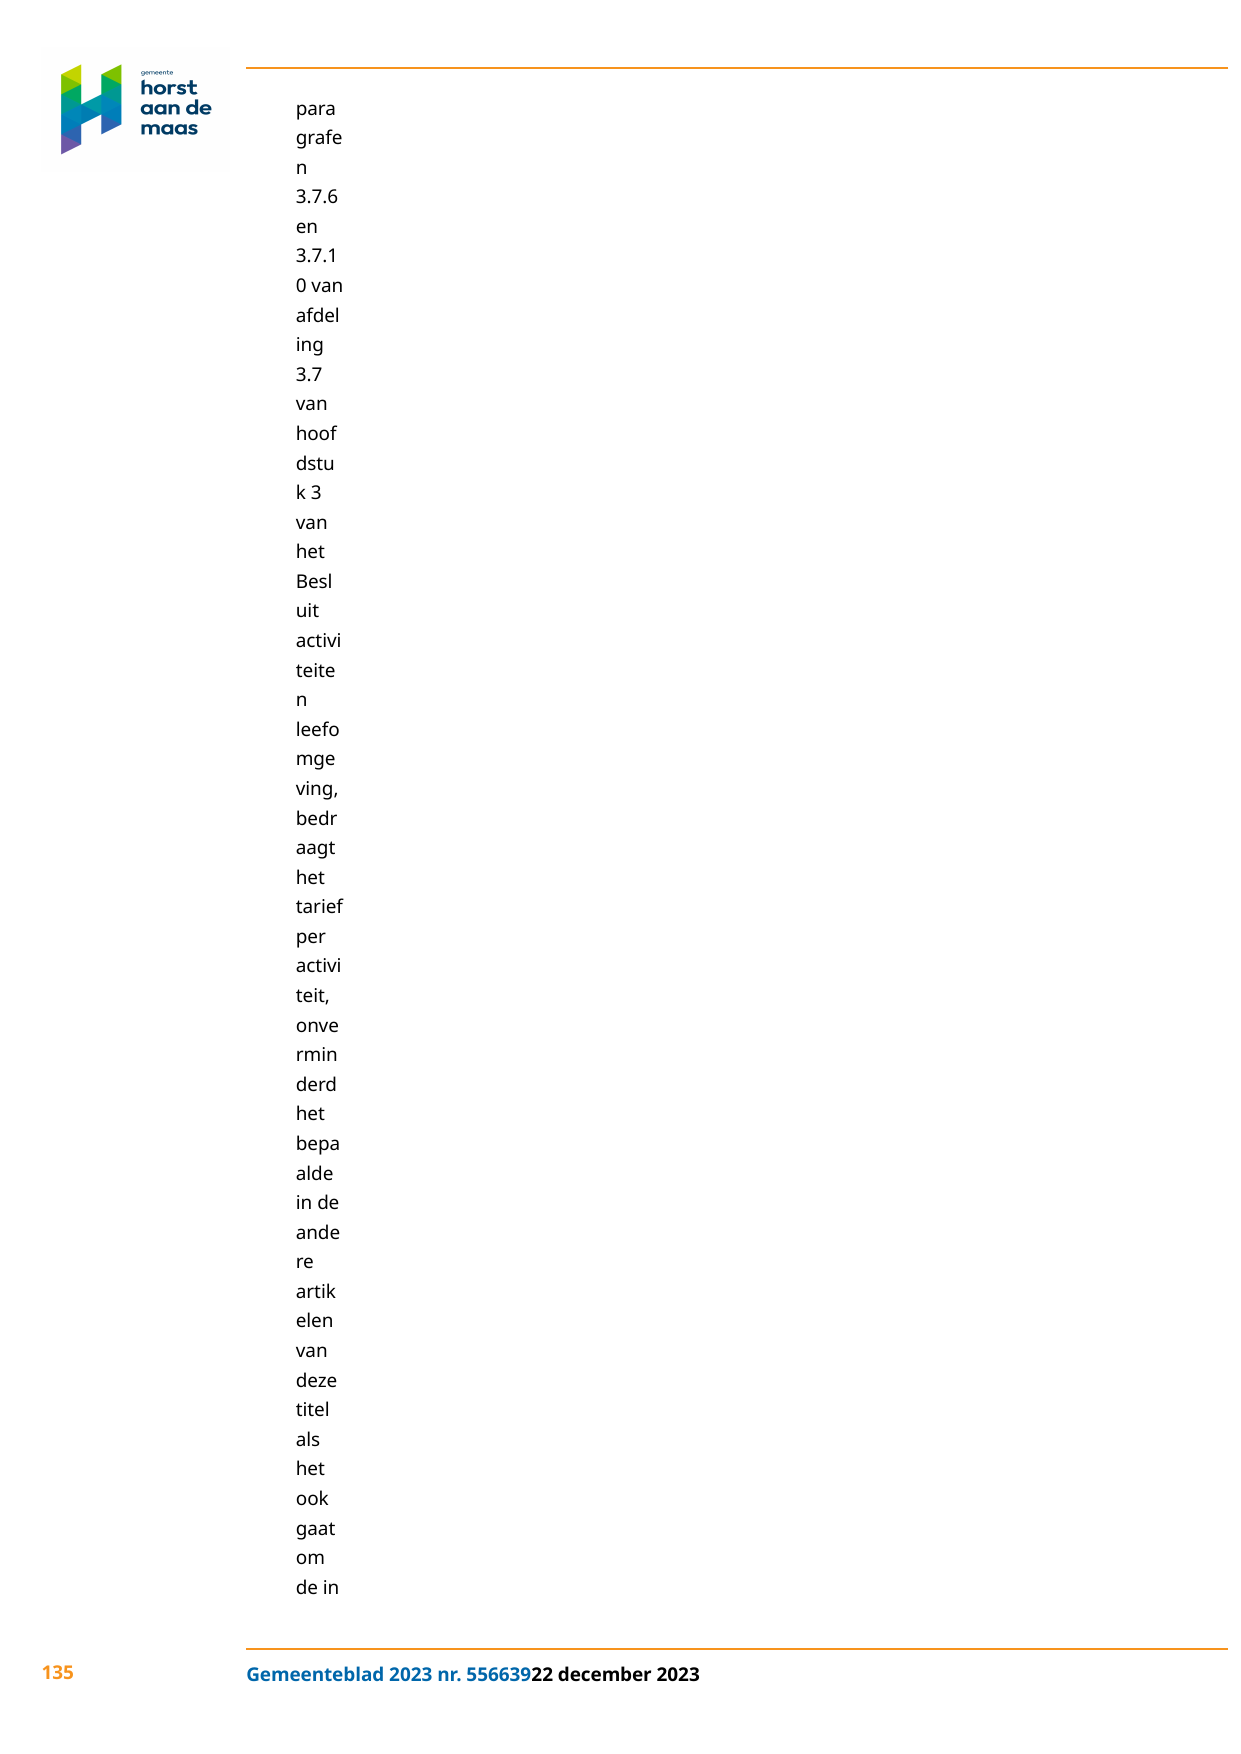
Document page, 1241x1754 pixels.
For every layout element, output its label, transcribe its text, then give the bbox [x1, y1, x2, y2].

table_cell [248, 95, 296, 1600]
table_cell [343, 95, 391, 1600]
table_cell paragrafen 3.7.6 en 3.7.10 van afdeling 3.7 van hoofdstuk 3 van het Besluit activiteiten leefomgeving, bedraagt het tarief per activiteit, onverminderd het bepaalde in de andere artikelen van deze titel als het ook gaat om de in [296, 95, 343, 1600]
picture [41, 47, 231, 172]
